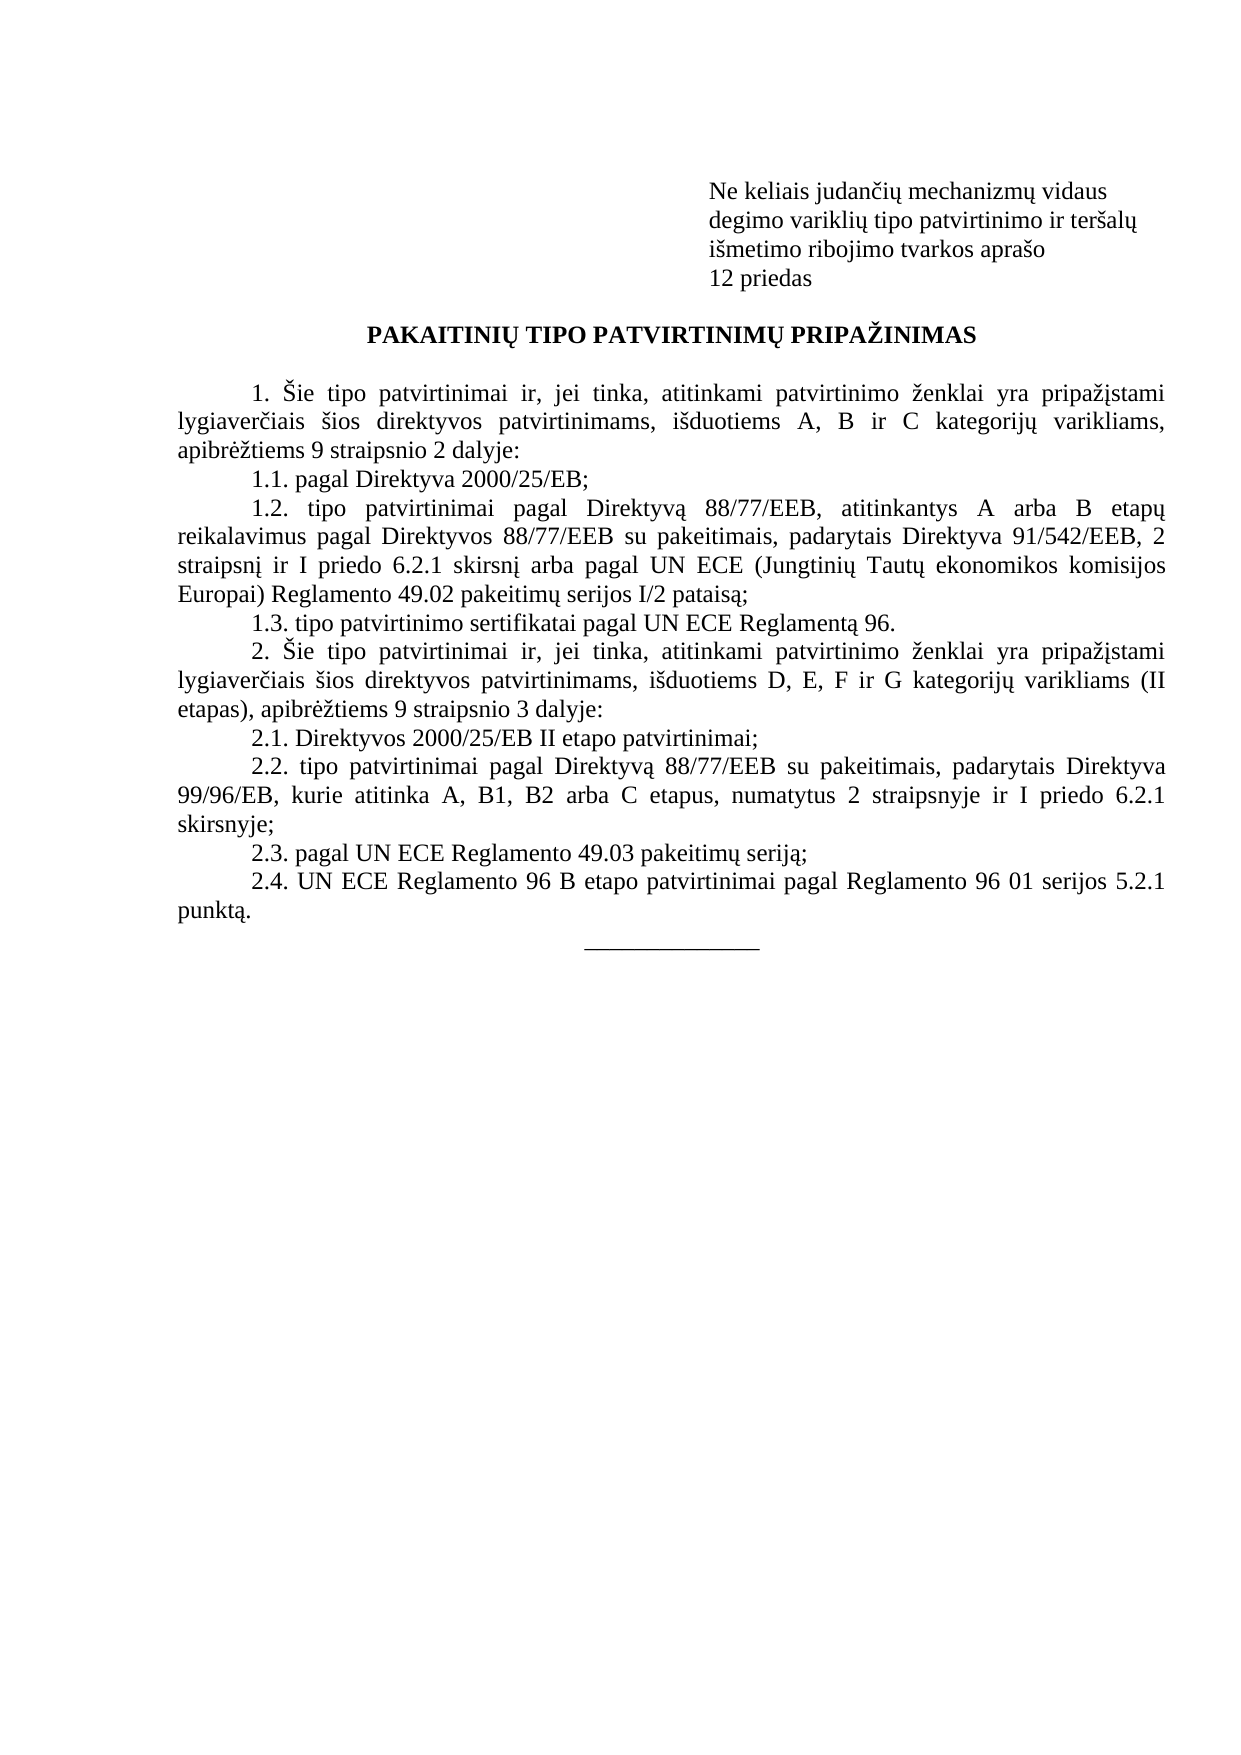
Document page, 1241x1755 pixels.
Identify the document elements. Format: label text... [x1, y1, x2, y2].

text 1.2. tipo patvirtinimai pagal Direktyvą 88/77/EEB, atitinkantys A arba B etapų reikalavimus pagal Direktyvos 88/77/EEB su pakeitimais, padarytais Direktyva 91/542/EEB, 2 straipsnį ir I priedo 6.2.1 skirsnį arba pagal UN ECE (Jungtinių Tautų ekonomikos komisijos Europai) Reglamento 49.02 pakeitimų serijos I/2 pataisą; [177, 493, 1166, 608]
text 2. Šie tipo patvirtinimai ir, jei tinka, atitinkami patvirtinimo ženklai yra pripažįstami lygiaverčiais šios direktyvos patvirtinimams, išduotiems D, E, F ir G kategorijų varikliams (II etapas), apibrėžtiems 9 straipsnio 3 dalyje: [177, 636, 1166, 723]
text 12 priedas [177, 263, 1166, 291]
text 2.2. tipo patvirtinimai pagal Direktyvą 88/77/EEB su pakeitimais, padarytais Direktyva 99/96/EB, kurie atitinka A, B1, B2 arba C etapus, numatytus 2 straipsnyje ir I priedo 6.2.1 skirsnyje; [177, 751, 1166, 838]
text 1.1. pagal Direktyva 2000/25/EB; [177, 464, 1166, 493]
text 2.4. UN ECE Reglamento 96 B etapo patvirtinimai pagal Reglamento 96 01 serijos 5.2.1 punktą. [177, 866, 1166, 924]
text 2.3. pagal UN ECE Reglamento 49.03 pakeitimų seriją; [177, 838, 1166, 866]
text išmetimo ribojimo tvarkos aprašo [177, 234, 1166, 263]
text Ne keliais judančių mechanizmų vidaus [177, 176, 1166, 205]
text 2.1. Direktyvos 2000/25/EB II etapo patvirtinimai; [177, 723, 1166, 751]
text ______________ [177, 924, 1166, 953]
text 1.3. tipo patvirtinimo sertifikatai pagal UN ECE Reglamentą 96. [177, 608, 1166, 636]
text 1. Šie tipo patvirtinimai ir, jei tinka, atitinkami patvirtinimo ženklai yra pripažįstami lygiaverčiais šios direktyvos patvirtinimams, išduotiems A, B ir C kategorijų varikliams, apibrėžtiems 9 straipsnio 2 dalyje: [177, 378, 1166, 464]
text degimo variklių tipo patvirtinimo ir teršalų [177, 205, 1166, 234]
text PAKAITINIŲ TIPO PATVIRTINIMŲ PRIPAŽINIMAS [177, 320, 1166, 349]
